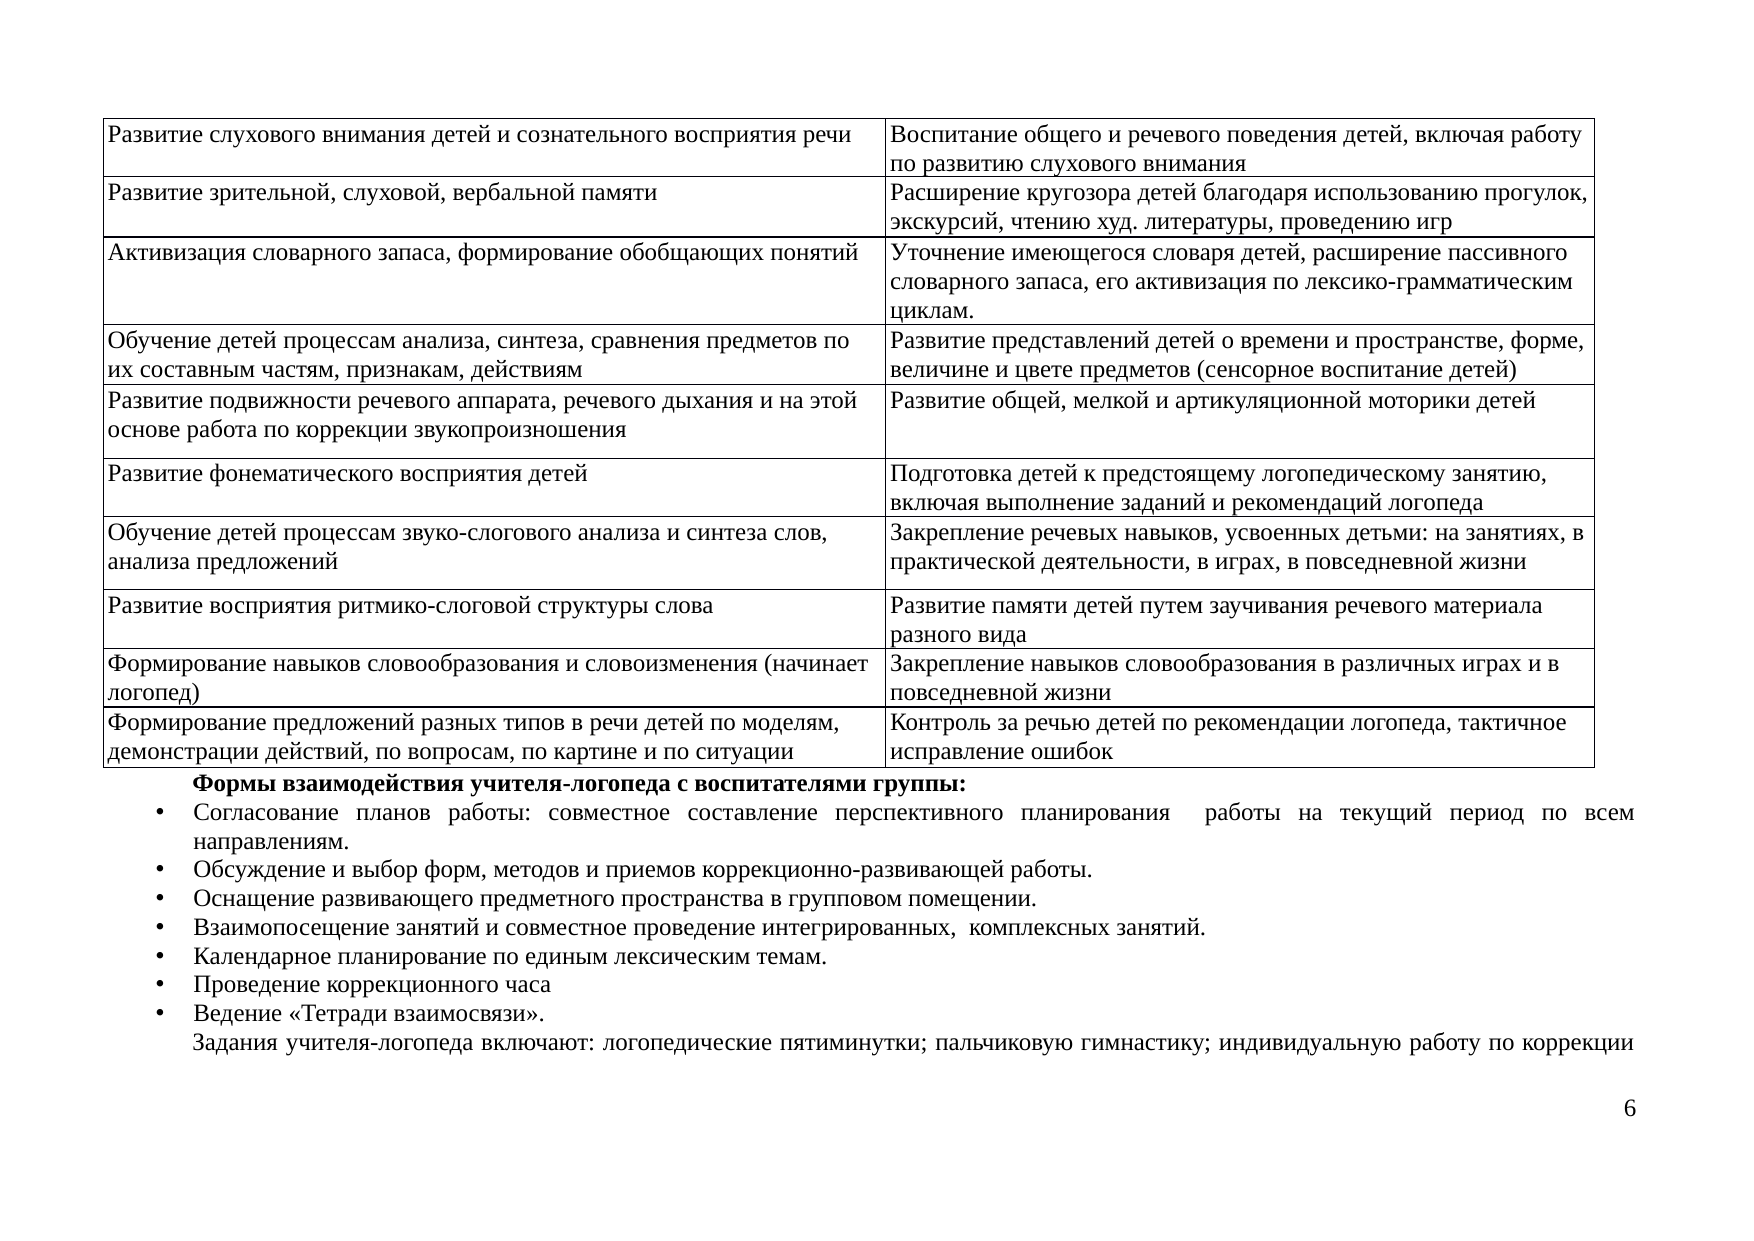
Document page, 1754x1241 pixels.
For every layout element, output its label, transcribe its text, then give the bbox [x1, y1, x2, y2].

table_cell Закрепление речевых навыков, усвоенных детьми: на занятиях, в практической деятельности, в играх, в повседневной жизни [886, 517, 1594, 589]
list Взаимопосещение занятий и совместное проведение интегрированных, комплексных занятий. [156, 912, 1636, 941]
table_cell Расширение кругозора детей благодаря использованию прогулок, экскурсий, чтению худ. литературы, проведению игр [886, 177, 1594, 236]
text Задания учителя-логопеда включают: логопедические пятиминутки; пальчиковую гимнастику; индивидуальную работу по коррекции [118, 1027, 1636, 1056]
table_cell Формирование навыков словообразования и словоизменения (начинает логопед) [104, 649, 885, 706]
table_cell Развитие слухового внимания детей и сознательного восприятия речи [104, 119, 885, 176]
table_cell Уточнение имеющегося словаря детей, расширение пассивного словарного запаса, его активизация по лексико-грамматическим циклам. [886, 238, 1594, 324]
list Календарное планирование по единым лексическим темам. [156, 941, 1636, 969]
list Проведение коррекционного часа [156, 969, 1636, 998]
table_cell Закрепление навыков словообразования в различных играх и в повседневной жизни [886, 649, 1594, 706]
list Ведение «Тетради взаимосвязи». [156, 998, 1636, 1027]
table_cell Обучение детей процессам анализа, синтеза, сравнения предметов по их составным частям, признакам, действиям [104, 325, 885, 384]
list Оснащение развивающего предметного пространства в групповом помещении. [156, 883, 1636, 912]
table_cell Подготовка детей к предстоящему логопедическому занятию, включая выполнение заданий и рекомендаций логопеда [886, 459, 1594, 516]
table_cell Активизация словарного запаса, формирование обобщающих понятий [104, 238, 885, 324]
table_cell Развитие фонематического восприятия детей [104, 459, 885, 516]
list Обсуждение и выбор форм, методов и приемов коррекционно-развивающей работы. [156, 854, 1636, 883]
table_cell Развитие представлений детей о времени и пространстве, форме, величине и цвете предметов (сенсорное воспитание детей) [886, 325, 1594, 384]
table_cell Развитие памяти детей путем заучивания речевого материала разного вида [886, 590, 1594, 647]
table_cell Контроль за речью детей по рекомендации логопеда, тактичное исправление ошибок [886, 708, 1594, 767]
table_cell Формирование предложений разных типов в речи детей по моделям, демонстрации действий, по вопросам, по картине и по ситуации [104, 708, 885, 767]
text Формы взаимодействия учителя-логопеда с воспитателями группы: [118, 768, 1636, 797]
table_cell Воспитание общего и речевого поведения детей, включая работу по развитию слухового внимания [886, 119, 1594, 176]
table_cell Развитие зрительной, слуховой, вербальной памяти [104, 177, 885, 236]
list Согласование планов работы: совместное составление перспективного планирования работы на текущий период по всем направлениям. [156, 797, 1636, 854]
table_cell Обучение детей процессам звуко-слогового анализа и синтеза слов, анализа предложений [104, 517, 885, 589]
table_cell Развитие подвижности речевого аппарата, речевого дыхания и на этой основе работа по коррекции звукопроизношения [104, 385, 885, 457]
table_cell Развитие восприятия ритмико-слоговой структуры слова [104, 590, 885, 647]
table_cell Развитие общей, мелкой и артикуляционной моторики детей [886, 385, 1594, 457]
